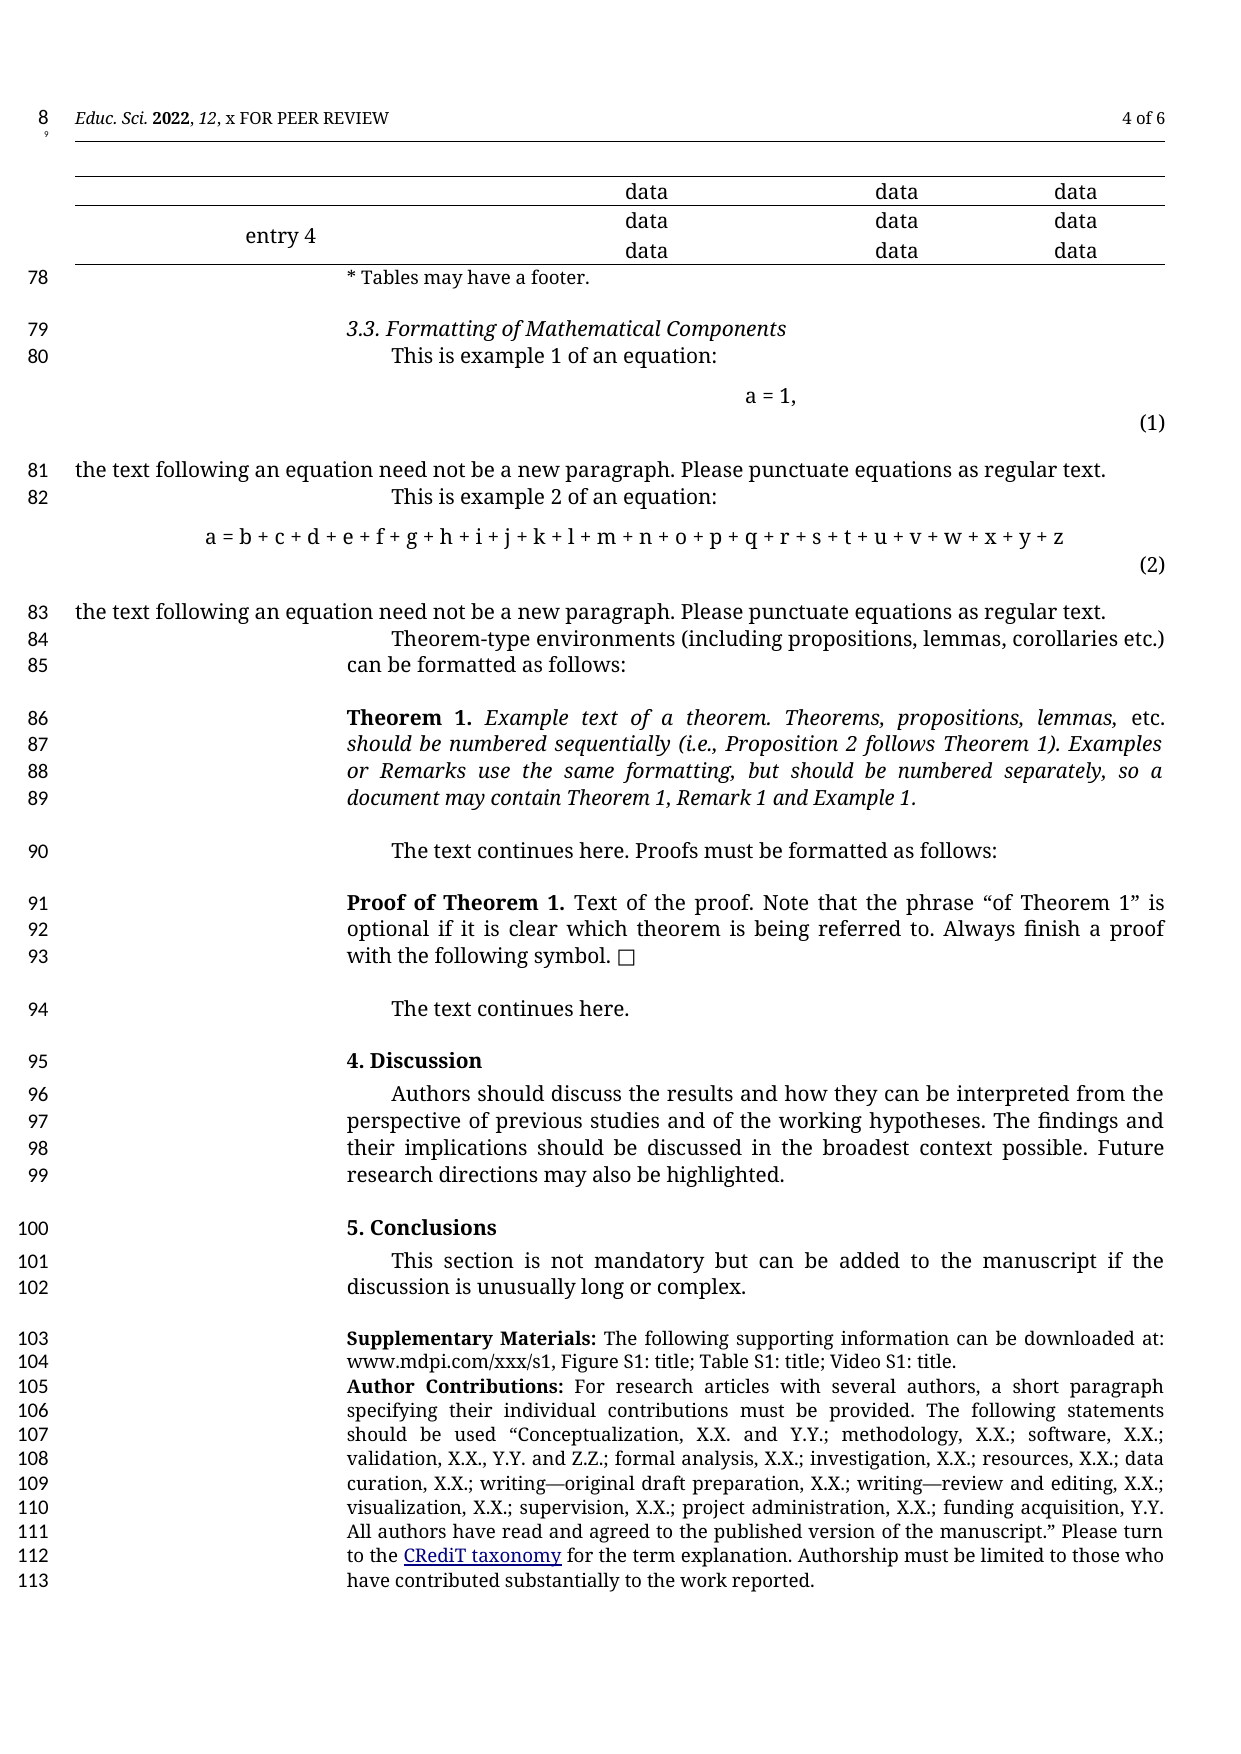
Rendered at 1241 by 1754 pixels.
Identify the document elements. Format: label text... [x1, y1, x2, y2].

text The text continues here. [347, 995, 1165, 1022]
text * Tables may have a footer. [347, 265, 1165, 289]
table_cell entry 4 [75, 206, 486, 264]
table_cell data [986, 177, 1165, 205]
subtitle 4. Discussion [347, 1047, 1165, 1074]
table_header (2) [1120, 510, 1165, 597]
text The text continues here. Proofs must be formatted as follows: [347, 837, 1165, 864]
table_header (1) [1120, 369, 1165, 456]
table_cell data [808, 177, 986, 205]
subtitle 5. Conclusions [347, 1213, 1165, 1240]
text the text following an equation need not be a new paragraph. Please punctuate equations as regular text. [75, 456, 1165, 483]
text This section is not mandatory but can be added to the manuscript if the discussion is unusually long or complex. [347, 1247, 1165, 1301]
table_cell data [808, 235, 986, 264]
table_cell data [986, 206, 1165, 235]
text Supplementary Materials: The following supporting information can be downloaded at: www.mdpi.com/xxx/s1, Figure S1: title; Table S1: title; Video S1: title. [347, 1326, 1165, 1374]
text Author Contributions: For research articles with several authors, a short paragraph specifying their individual contributions must be provided. The following statements should be used “Conceptualization, X.X. and Y.Y.; methodology, X.X.; software, X.X.; validation, X.X., Y.Y. and Z.Z.; formal analysis, X.X.; investigation, X.X.; resources, X.X.; data curation, X.X.; writing—original draft preparation, X.X.; writing—review and editing, X.X.; visualization, X.X.; supervision, X.X.; project administration, X.X.; funding acquisition, Y.Y. All authors have read and agreed to the published version of the manuscript.” Please turn to the CRediT taxonomy for the term explanation. Authorship must be limited to those who have contributed substantially to the work reported. [347, 1374, 1165, 1592]
table_cell data [486, 235, 807, 264]
text This is example 2 of an equation: [347, 483, 1165, 510]
table_header a = b + c + d + e + f + g + h + i + j + k + l + m + n + o + p + q + r + s + t + u + v + w + x + y + z [75, 510, 1120, 597]
text Theorem 1. Example text of a theorem. Theorems, propositions, lemmas, etc. should be numbered sequentially (i.e., Proposition 2 follows Theorem 1). Examples or Remarks use the same formatting, but should be numbered separately, so a document may contain Theorem 1, Remark 1 and Example 1. [347, 703, 1165, 812]
subtitle 3.3. Formatting of Mathematical Components [347, 314, 1165, 342]
text Theorem-type environments (including propositions, lemmas, corollaries etc.) can be formatted as follows: [347, 624, 1165, 678]
table_cell data [808, 206, 986, 235]
text Proof of Theorem 1. Text of the proof. Note that the phrase “of Theorem 1” is optional if it is clear which theorem is being referred to. Always finish a proof with the following symbol. □ [347, 889, 1165, 970]
table_cell data [486, 177, 807, 205]
text Authors should discuss the results and how they can be interpreted from the perspective of previous studies and of the working hypotheses. The findings and their implications should be discussed in the broadest context possible. Future research directions may also be highlighted. [347, 1080, 1165, 1188]
text the text following an equation need not be a new paragraph. Please punctuate equations as regular text. [75, 597, 1165, 624]
table_cell data [486, 206, 807, 235]
table_header a = 1, [347, 369, 1120, 456]
text This is example 1 of an equation: [347, 342, 1165, 368]
table_cell [75, 177, 486, 205]
table_cell data [986, 235, 1165, 264]
